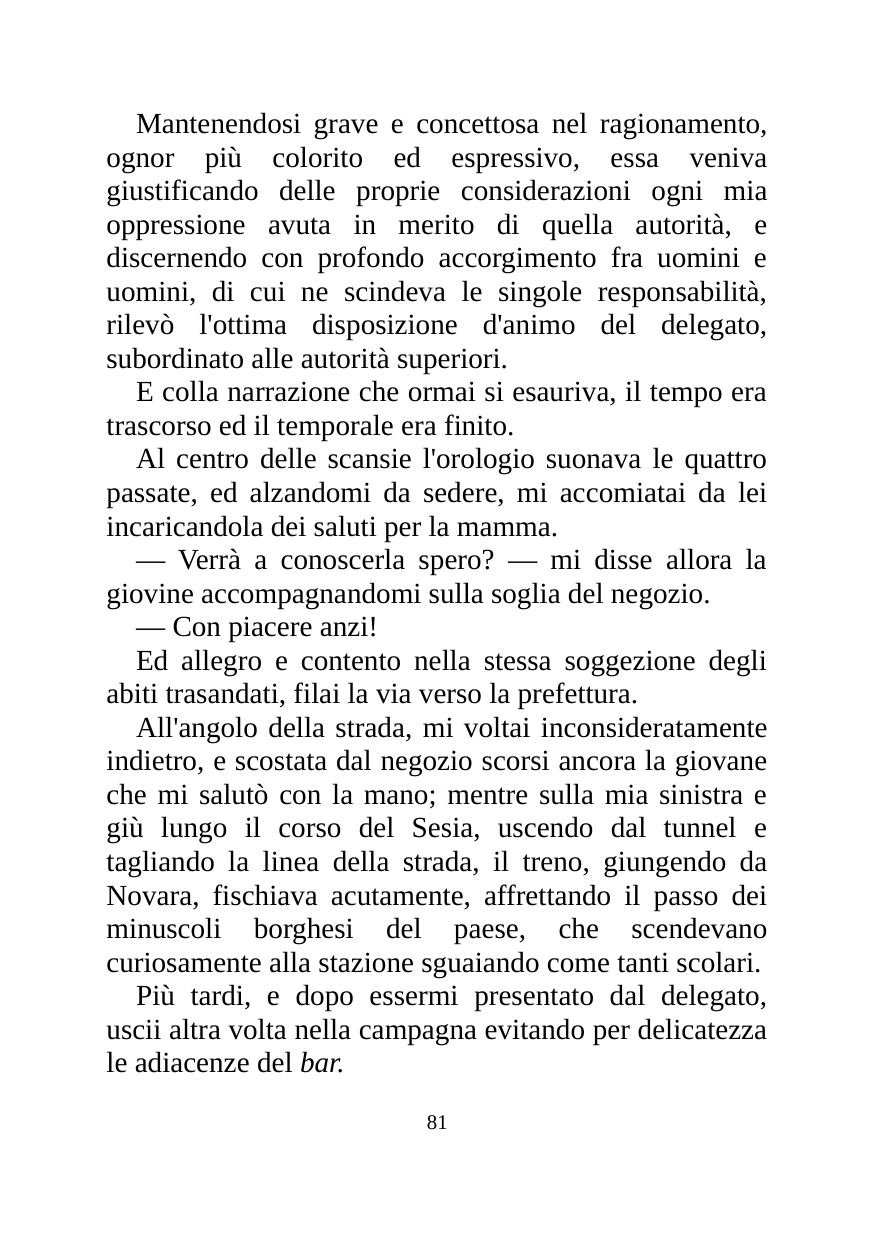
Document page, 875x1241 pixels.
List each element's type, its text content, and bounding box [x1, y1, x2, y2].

text Più tardi, e dopo essermi presentato dal delegato, uscii altra volta nella campagna evitando per delicatezza le adiacenze del bar. [106, 978, 768, 1079]
text Al centro delle scansie l'orologio suonava le quattro passate, ed alzandomi da sedere, mi accomiatai da lei incaricandola dei saluti per la mamma. [106, 442, 768, 542]
text E colla narrazione che ormai si esauriva, il tempo era trascorso ed il temporale era finito. [106, 374, 768, 442]
text — Con piacere anzi! [106, 609, 768, 643]
text Ed allegro e contento nella stessa soggezione degli abiti trasandati, filai la via verso la prefettura. [106, 643, 768, 710]
text All'angolo della strada, mi voltai inconsideratamente indietro, e scostata dal negozio scorsi ancora la giovane che mi salutò con la mano; mentre sulla mia sinistra e giù lungo il corso del Sesia, uscendo dal tunnel e tagliando la linea della strada, il treno, giungendo da Novara, fischiava acutamente, affrettando il passo dei minuscoli borghesi del paese, che scendevano curiosamente alla stazione sguaiando come tanti scolari. [106, 710, 768, 978]
text Mantenendosi grave e concettosa nel ragionamento, ognor più colorito ed espressivo, essa veniva giustificando delle proprie considerazioni ogni mia oppressione avuta in merito di quella autorità, e discernendo con profondo accorgimento fra uomini e uomini, di cui ne scindeva le singole responsabilità, rilevò l'ottima disposizione d'animo del delegato, subordinato alle autorità superiori. [106, 106, 768, 374]
text — Verrà a conoscerla spero? — mi disse allora la giovine accompagnandomi sulla soglia del negozio. [106, 542, 768, 609]
